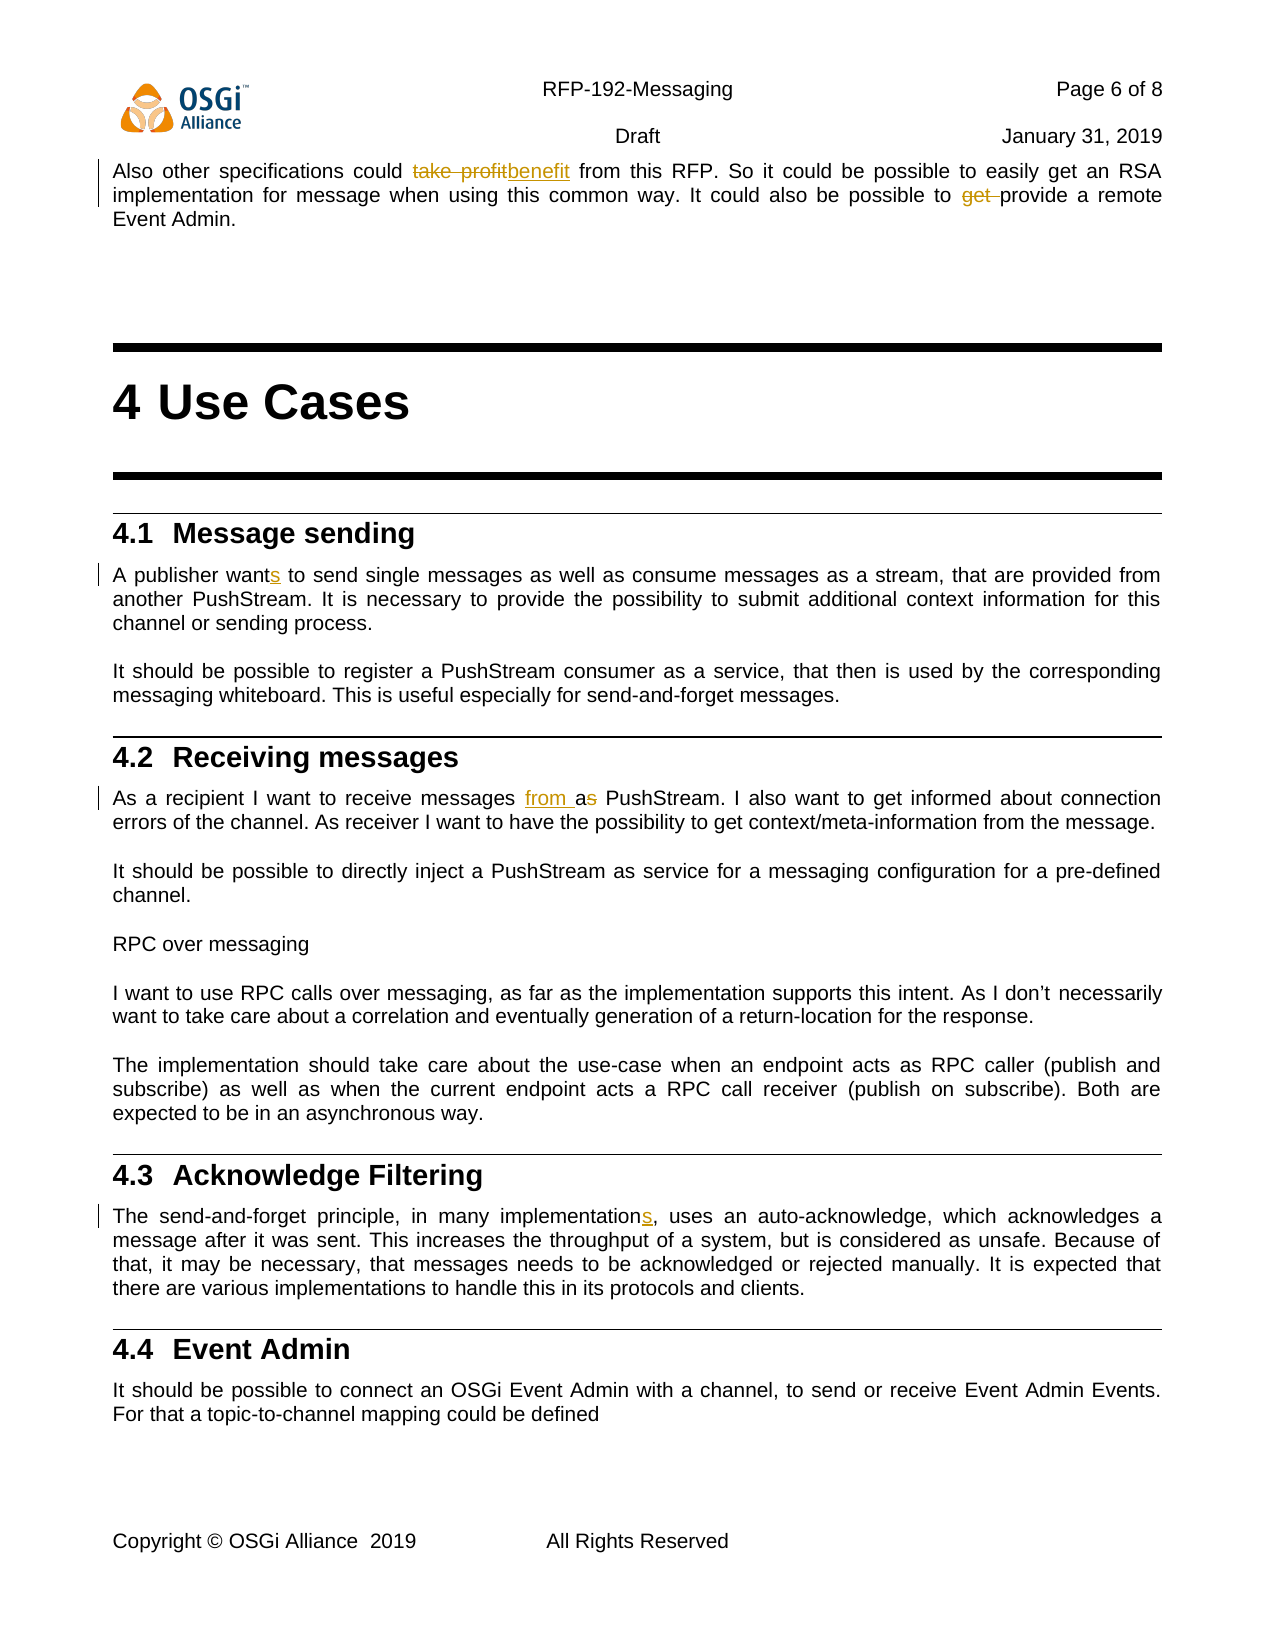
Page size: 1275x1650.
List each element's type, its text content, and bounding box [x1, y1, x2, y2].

text I want to use RPC calls over messaging, as far as the implementation supports this intent. As I don’t necessarily want to take care about a correlation and eventually generation of a return-location for the response. [112, 980, 1162, 1028]
subtitle Event Admin [112, 1330, 1162, 1365]
picture [113, 76, 257, 140]
subtitle Acknowledge Filtering [112, 1155, 1162, 1191]
subtitle Use Cases [112, 344, 1162, 480]
subtitle Message sending [112, 514, 1162, 550]
text Also other specifications could benefit from this RFP. So it could be possible to easily get an RSA implementation for message when using this common way. It could also be possible to provide a remote Event Admin. [112, 159, 1162, 231]
text It should be possible to connect an OSGi Event Admin with a channel, to send or receive Event Admin Events. For that a topic-to-channel mapping could be defined [112, 1378, 1162, 1426]
text It should be possible to register a PushStream consumer as a service, that then is used by the corresponding messaging whiteboard. This is useful especially for send-and-forget messages. [112, 659, 1162, 707]
subtitle Receiving messages [112, 737, 1162, 773]
text The implementation should take care about the use-case when an endpoint acts as RPC caller (publish and subscribe) as well as when the current endpoint acts a RPC call receiver (publish on subscribe). Both are expected to be in an asynchronous way. [112, 1053, 1162, 1125]
text The send-and-forget principle, in many implementations, uses an auto-acknowledge, which acknowledges a message after it was sent. This increases the throughput of a system, but is considered as unsafe. Because of that, it may be necessary, that messages needs to be acknowledged or rejected manually. It is expected that there are various implementations to handle this in its protocols and clients. [112, 1203, 1162, 1299]
text As a recipient I want to receive messages from a PushStream. I also want to get informed about connection errors of the channel. As receiver I want to have the possibility to get context/meta-information from the message. [112, 786, 1162, 833]
text RPC over messaging [112, 931, 1162, 955]
text It should be possible to directly inject a PushStream as service for a messaging configuration for a pre-defined channel. [112, 858, 1162, 906]
text A publisher wants to send single messages as well as consume messages as a stream, that are provided from another PushStream. It is necessary to provide the possibility to submit additional context information for this channel or sending process. [112, 562, 1162, 634]
